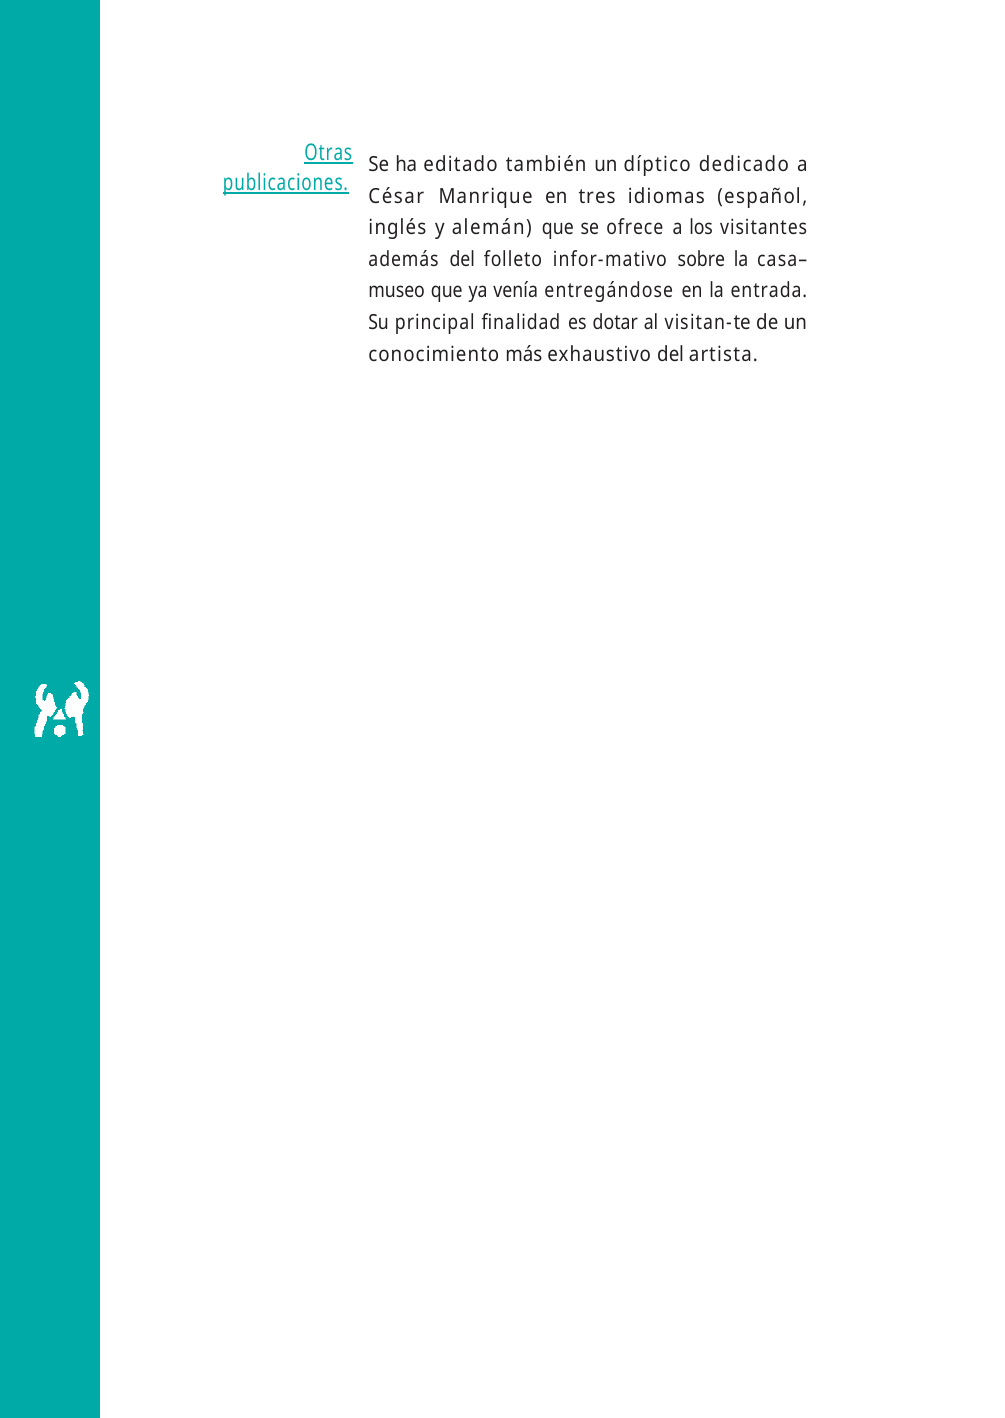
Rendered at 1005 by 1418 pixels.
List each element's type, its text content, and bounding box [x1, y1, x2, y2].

text Otras publicaciones. [223, 136, 356, 197]
text Se ha editado también un díptico dedicado a César Manrique en tres idiomas (español, inglés y alemán) que se ofrece a los visitantes además del folleto infor-mativo sobre la casa–museo que ya venía entregándose en la entrada. Su principal finalidad es dotar al visitan-te de un conocimiento más exhaustivo del artista. [368, 149, 807, 367]
